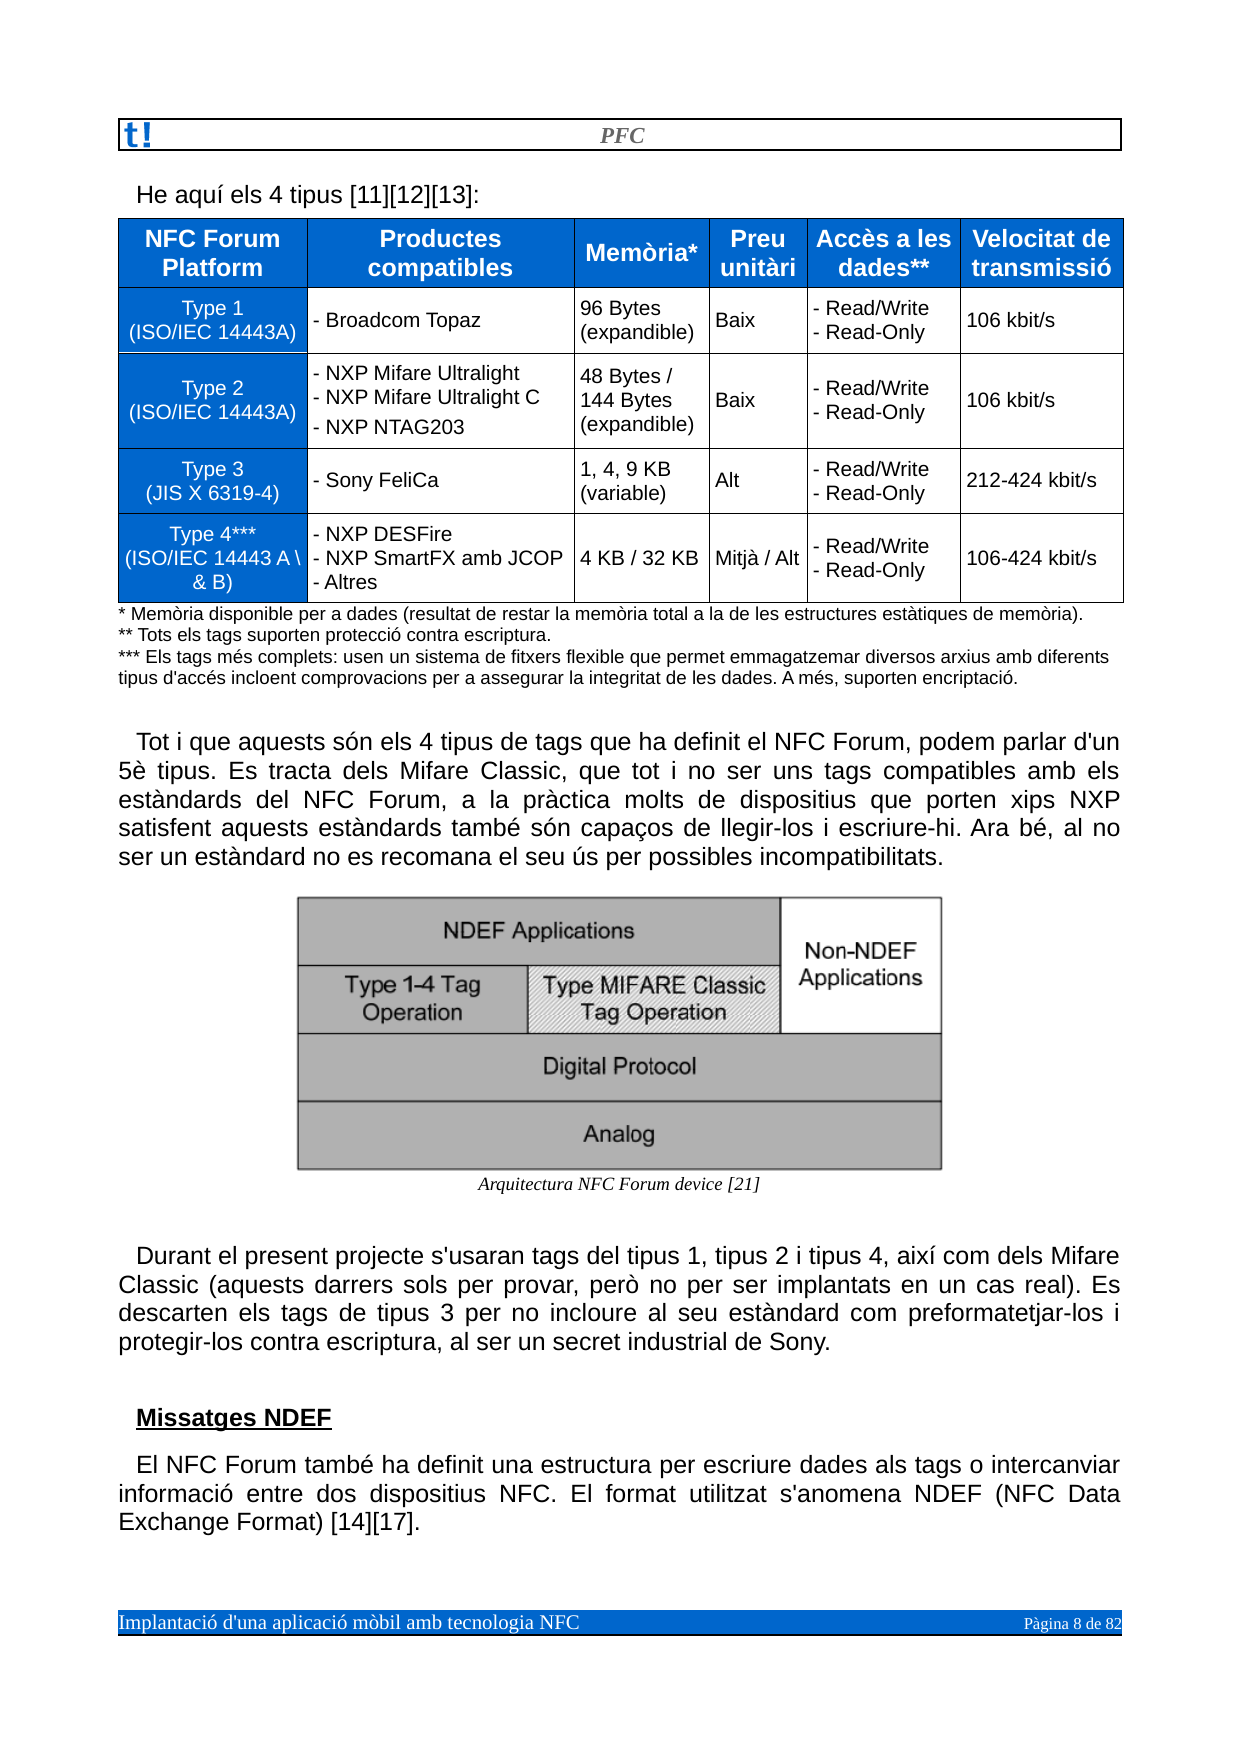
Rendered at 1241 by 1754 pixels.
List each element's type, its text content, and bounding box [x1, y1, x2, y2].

table_header Accès a les dades** [808, 219, 960, 287]
table_cell Baix [710, 288, 807, 352]
table_cell 1, 4, 9 KB (variable) [575, 449, 709, 513]
text Arquitectura NFC Forum device [21] [294, 1173, 946, 1194]
text Durant el present projecte s'usaran tags del tipus 1, tipus 2 i tipus 4, així com dels Mifare Classic (aquests darrers sols per provar, però no per ser implantats en un cas real). Es descarten els tags de tipus 3 per no incloure al seu estàndard com preformatetjar-los i protegir-los contra escriptura, al ser un secret industrial de Sony. [118, 1241, 1122, 1356]
table_cell - Read/Write - Read-Only [808, 288, 960, 352]
text Tot i que aquests són els 4 tipus de tags que ha definit el NFC Forum, podem parlar d'un 5è tipus. Es tracta dels Mifare Classic, que tot i no ser uns tags compatibles amb els estàndards del NFC Forum, a la pràctica molts de dispositius que porten xips NXP satisfent aquests estàndards també són capaços de llegir-los i escriure-hi. Ara bé, al no ser un estàndard no es recomana el seu ús per possibles incompatibilitats. [118, 727, 1122, 871]
table_cell Type 3 (JIS X 6319-4) [119, 449, 307, 513]
table_cell Type 2 (ISO/IEC 14443A) [119, 354, 307, 448]
table_cell - Broadcom Topaz [308, 288, 574, 352]
table_cell - NXP Mifare Ultralight - NXP Mifare Ultralight C - NXP NTAG203 [308, 354, 574, 448]
text He aquí els 4 tipus [11][12][13]: [118, 181, 1122, 209]
table_cell - Sony FeliCa [308, 449, 574, 513]
table_cell Type 1 (ISO/IEC 14443A) [119, 288, 307, 352]
picture [294, 892, 946, 1173]
table_cell - Read/Write - Read-Only [808, 354, 960, 448]
table_cell Type 4*** (ISO/IEC 14443 A \& B) [119, 514, 307, 602]
text El NFC Forum també ha definit una estructura per escriure dades als tags o intercanviar informació entre dos dispositius NFC. El format utilitzat s'anomena NDEF (NFC Data Exchange Format) [14][17]. [118, 1450, 1122, 1536]
text *** Els tags més complets: usen un sistema de fitxers flexible que permet emmagatzemar diversos arxius amb diferents tipus d'accés incloent comprovacions per a assegurar la integritat de les dades. A més, suporten encriptació. [118, 645, 1122, 688]
table_cell 106 kbit/s [961, 354, 1123, 448]
table_cell 212-424 kbit/s [961, 449, 1123, 513]
table_header Preu unitàri [710, 219, 807, 287]
table_cell 96 Bytes (expandible) [575, 288, 709, 352]
table_cell 106-424 kbit/s [961, 514, 1123, 602]
picture [123, 121, 151, 148]
table_cell 4 KB / 32 KB [575, 514, 709, 602]
table_header NFC Forum Platform [119, 219, 307, 287]
table_cell Alt [710, 449, 807, 513]
table_cell - Read/Write - Read-Only [808, 449, 960, 513]
table_cell - NXP DESFire - NXP SmartFX amb JCOP - Altres [308, 514, 574, 602]
table_cell 106 kbit/s [961, 288, 1123, 352]
table_cell - Read/Write - Read-Only [808, 514, 960, 602]
text ** Tots els tags suporten protecció contra escriptura. [118, 624, 1122, 645]
text * Memòria disponible per a dades (resultat de restar la memòria total a la de les estructures estàtiques de memòria). [118, 603, 1122, 624]
table_cell 48 Bytes / 144 Bytes (expandible) [575, 354, 709, 448]
text Missatges NDEF [118, 1403, 1122, 1432]
table_cell Mitjà / Alt [710, 514, 807, 602]
table_header Velocitat de transmissió [961, 219, 1123, 287]
table_header Memòria* [575, 219, 709, 287]
table_cell Baix [710, 354, 807, 448]
table_header Productes compatibles [308, 219, 574, 287]
